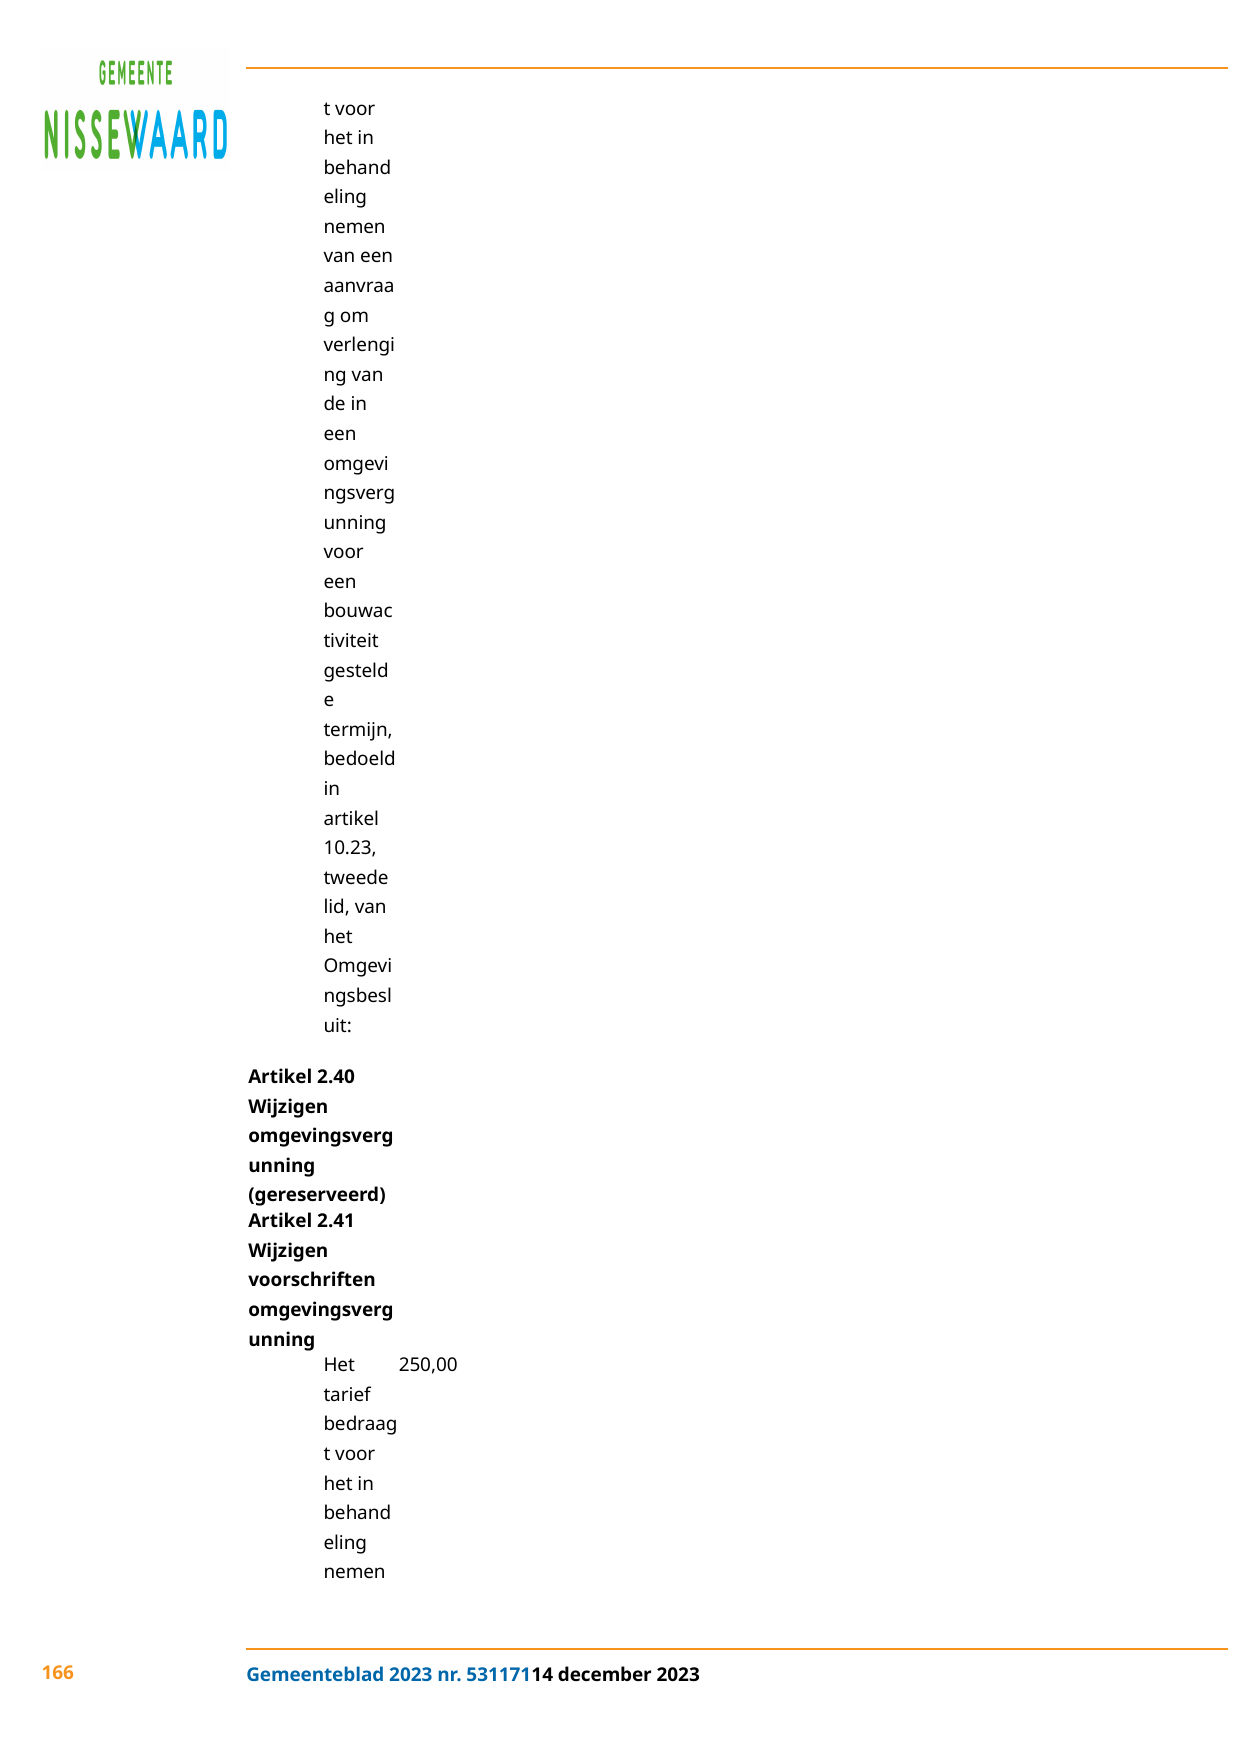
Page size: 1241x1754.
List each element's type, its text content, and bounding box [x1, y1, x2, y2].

table_cell Artikel 2.40 Wijzigen omgevingsvergunning (gereserveerd) [248, 1063, 398, 1207]
table_cell [248, 95, 323, 1038]
table_cell [399, 1208, 474, 1351]
table_cell [248, 1038, 323, 1063]
table_cell [399, 1063, 474, 1207]
table_cell [323, 1038, 398, 1063]
table_cell [248, 1351, 323, 1584]
table_cell Het tarief bedraagt voor het in behandeling nemen [323, 1351, 398, 1584]
table_cell Artikel 2.41 Wijzigen voorschriften omgevingsvergunning [248, 1208, 398, 1351]
picture [41, 47, 231, 172]
table_cell [399, 1038, 474, 1063]
table_cell [399, 95, 474, 1038]
table_cell 250,00 [399, 1351, 474, 1584]
table_cell t voor het in behandeling nemen van een aanvraag om verlenging van de in een omgevingsvergunning voor een bouwactiviteit gestelde termijn, bedoeld in artikel 10.23, tweede lid, van het Omgevingsbesluit: [323, 95, 398, 1038]
